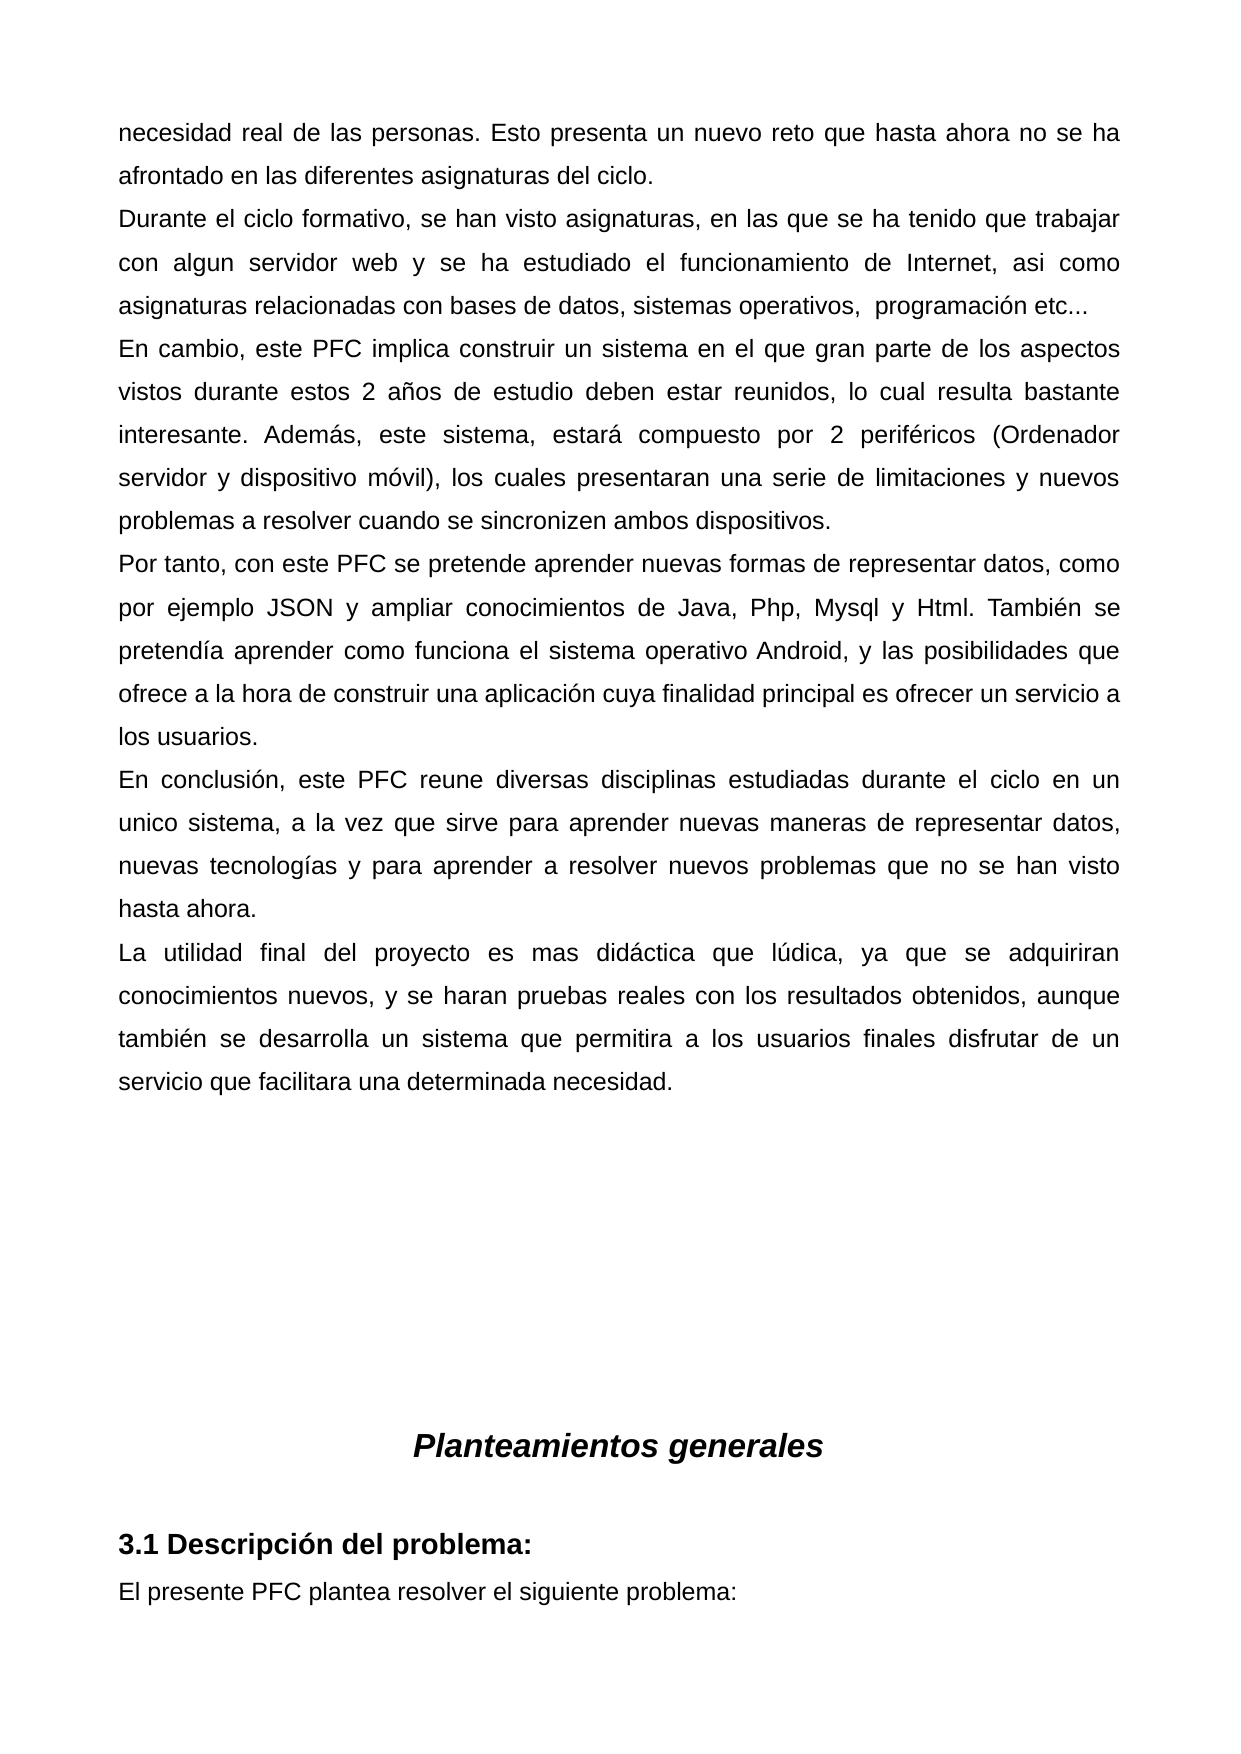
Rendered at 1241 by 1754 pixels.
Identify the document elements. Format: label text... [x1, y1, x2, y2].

text 3.1 Descripción del problema: [118, 1527, 1122, 1561]
text En conclusión, este PFC reune diversas disciplinas estudiadas durante el ciclo en un unico sistema, a la vez que sirve para aprender nuevas maneras de representar datos, nuevas tecnologías y para aprender a resolver nuevos problemas que no se han visto hasta ahora. [118, 765, 1122, 923]
text necesidad real de las personas. Esto presenta un nuevo reto que hasta ahora no se ha afrontado en las diferentes asignaturas del ciclo. [118, 118, 1122, 190]
text El presente PFC plantea resolver el siguiente problema: [118, 1577, 1122, 1606]
text Durante el ciclo formativo, se han visto asignaturas, en las que se ha tenido que trabajar con algun servidor web y se ha estudiado el funcionamiento de Internet, asi como asignaturas relacionadas con bases de datos, sistemas operativos, programación etc... [118, 204, 1122, 319]
text La utilidad final del proyecto es mas didáctica que lúdica, ya que se adquiriran conocimientos nuevos, y se haran pruebas reales con los resultados obtenidos, aunque también se desarrolla un sistema que permitira a los usuarios finales disfrutar de un servicio que facilitara una determinada necesidad. [118, 937, 1122, 1096]
text Por tanto, con este PFC se pretende aprender nuevas formas de representar datos, como por ejemplo JSON y ampliar conocimientos de Java, Php, Mysql y Html. También se pretendía aprender como funciona el sistema operativo Android, y las posibilidades que ofrece a la hora de construir una aplicación cuya finalidad principal es ofrecer un servicio a los usuarios. [118, 549, 1122, 751]
text Planteamientos generales [118, 1426, 1122, 1465]
text En cambio, este PFC implica construir un sistema en el que gran parte de los aspectos vistos durante estos 2 años de estudio deben estar reunidos, lo cual resulta bastante interesante. Además, este sistema, estará compuesto por 2 periféricos (Ordenador servidor y dispositivo móvil), los cuales presentaran una serie de limitaciones y nuevos problemas a resolver cuando se sincronizen ambos dispositivos. [118, 334, 1122, 535]
